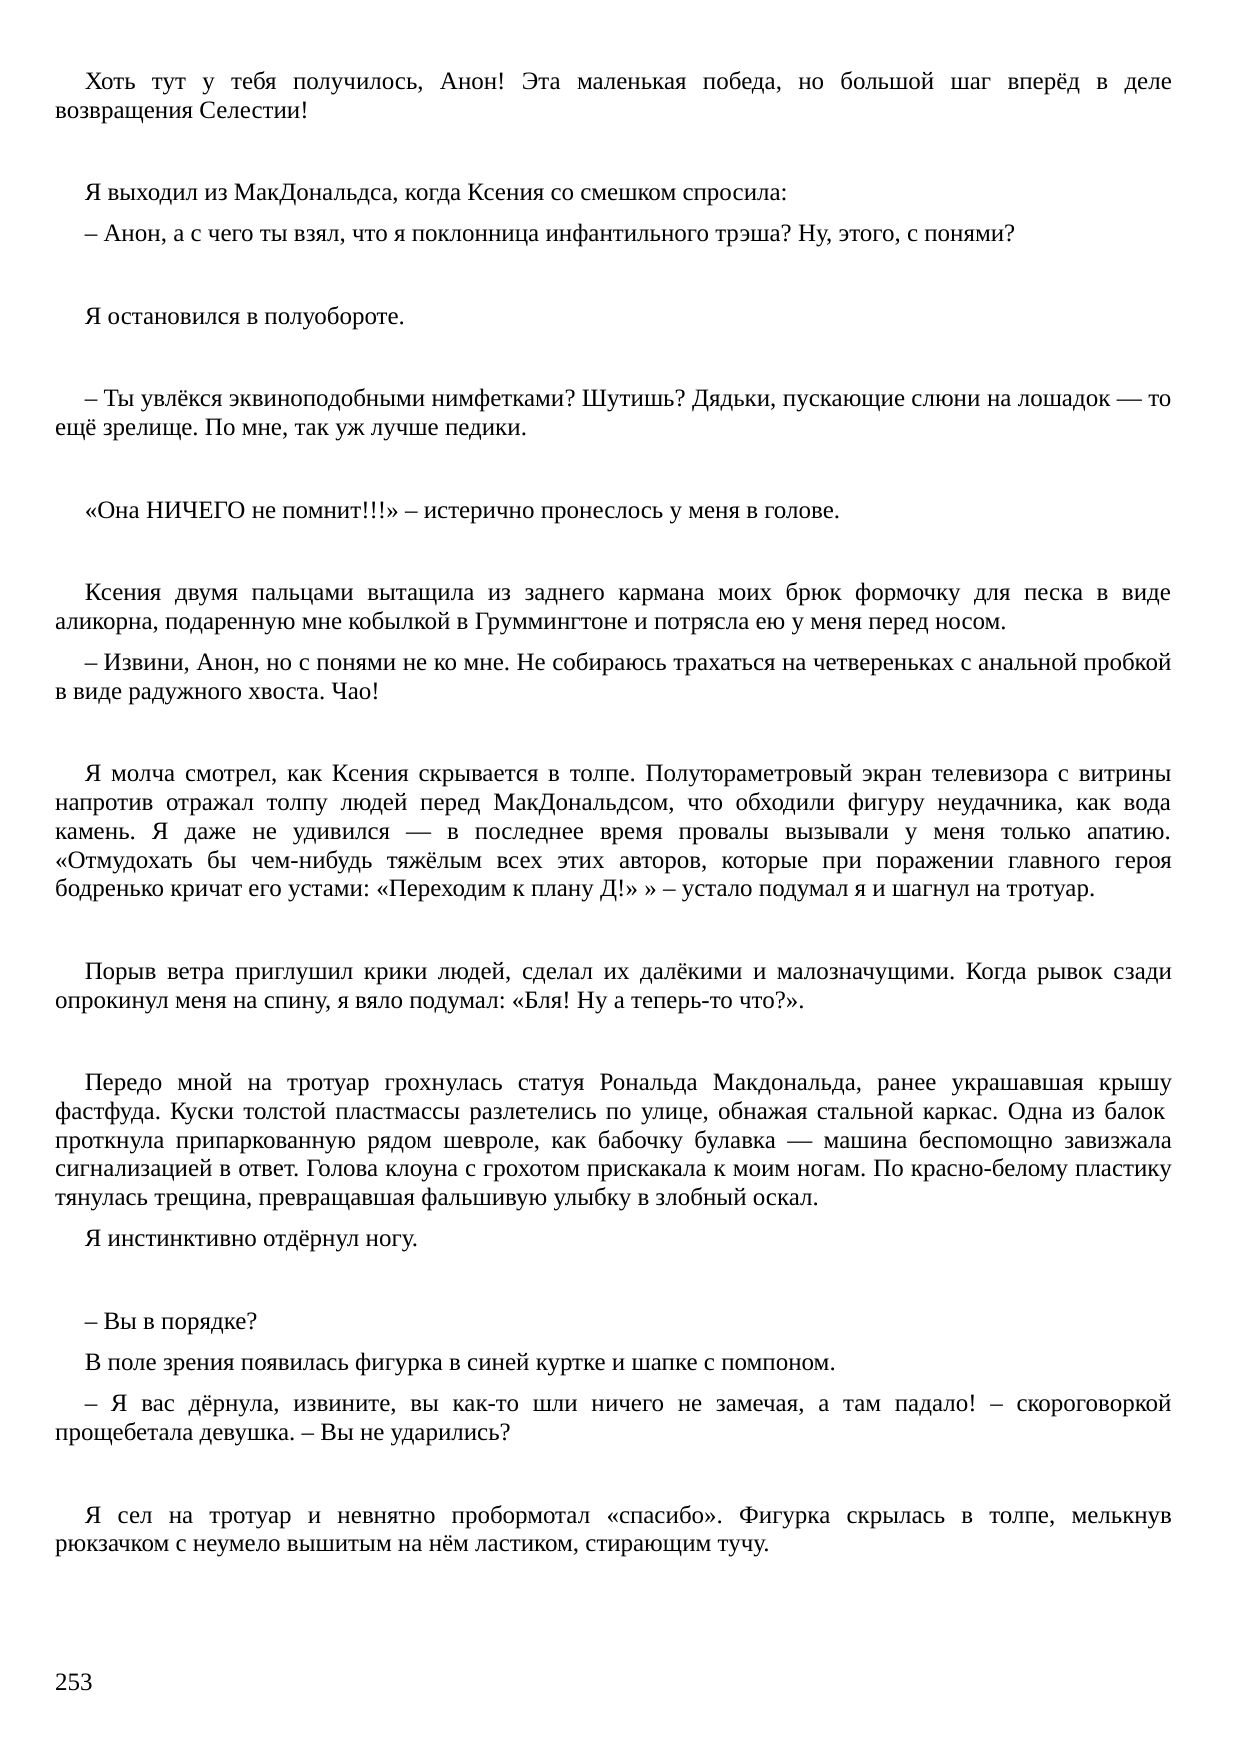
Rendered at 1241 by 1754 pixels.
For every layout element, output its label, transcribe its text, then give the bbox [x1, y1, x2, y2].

text – Я вас дёрнула, извините, вы как-то шли ничего не замечая, а там падало! – скороговоркой прощебетала девушка. – Вы не ударились? [55, 1388, 1173, 1446]
text Передо мной на тротуар грохнулась статуя Рональда Макдональда, ранее украшавшая крышу фастфуда. Куски толстой пластмассы разлетелись по улице, обнажая стальной каркас. Одна из балок проткнула припаркованную рядом шевроле, как бабочку булавка — машина беспомощно завизжала сигнализацией в ответ. Голова клоуна с грохотом прискакала к моим ногам. По красно-белому пластику тянулась трещина, превращавшая фальшивую улыбку в злобный оскал. [55, 1067, 1173, 1211]
text Ксения двумя пальцами вытащила из заднего кармана моих брюк формочку для песка в виде аликорна, подаренную мне кобылкой в Груммингтоне и потрясла ею у меня перед носом. [55, 577, 1173, 635]
text – Ты увлёкся эквиноподобными нимфетками? Шутишь? Дядьки, пускающие слюни на лошадок — то ещё зрелище. По мне, так уж лучше педики. [55, 383, 1173, 441]
text Я остановился в полуобороте. [55, 301, 1173, 330]
text Хоть тут у тебя получилось, Анон! Эта маленькая победа, но большой шаг вперёд в деле возвращения Селестии! [55, 66, 1173, 123]
text – Вы в порядке? [55, 1306, 1173, 1335]
text Я молча смотрел, как Ксения скрывается в толпе. Полутораметровый экран телевизора с витрины напротив отражал толпу людей перед МакДональдсом, что обходили фигуру неудачника, как вода камень. Я даже не удивился — в последнее время провалы вызывали у меня только апатию. «Отмудохать бы чем-нибудь тяжёлым всех этих авторов, которые при поражении главного героя бодренько кричат его устами: «Переходим к плану Д!» » – устало подумал я и шагнул на тротуар. [55, 758, 1173, 902]
text Порыв ветра приглушил крики людей, сделал их далёкими и малозначущими. Когда рывок сзади опрокинул меня на спину, я вяло подумал: «Бля! Ну а теперь-то что?». [55, 956, 1173, 1013]
text Я выходил из МакДональдса, когда Ксения со смешком спросила: [55, 177, 1173, 206]
text – Извини, Анон, но с понями не ко мне. Не собираюсь трахаться на четвереньках с анальной пробкой в виде радужного хвоста. Чао! [55, 647, 1173, 705]
text Я сел на тротуар и невнятно пробормотал «спасибо». Фигурка скрылась в толпе, мелькнув рюкзачком с неумело вышитым на нём ластиком, стирающим тучу. [55, 1500, 1173, 1557]
text Я инстинктивно отдёрнул ногу. [55, 1223, 1173, 1252]
text «Она НИЧЕГО не помнит!!!» – истерично пронеслось у меня в голове. [55, 495, 1173, 523]
text – Анон, а с чего ты взял, что я поклонница инфантильного трэша? Ну, этого, с понями? [55, 218, 1173, 247]
text В поле зрения появилась фигурка в синей куртке и шапке с помпоном. [55, 1347, 1173, 1376]
